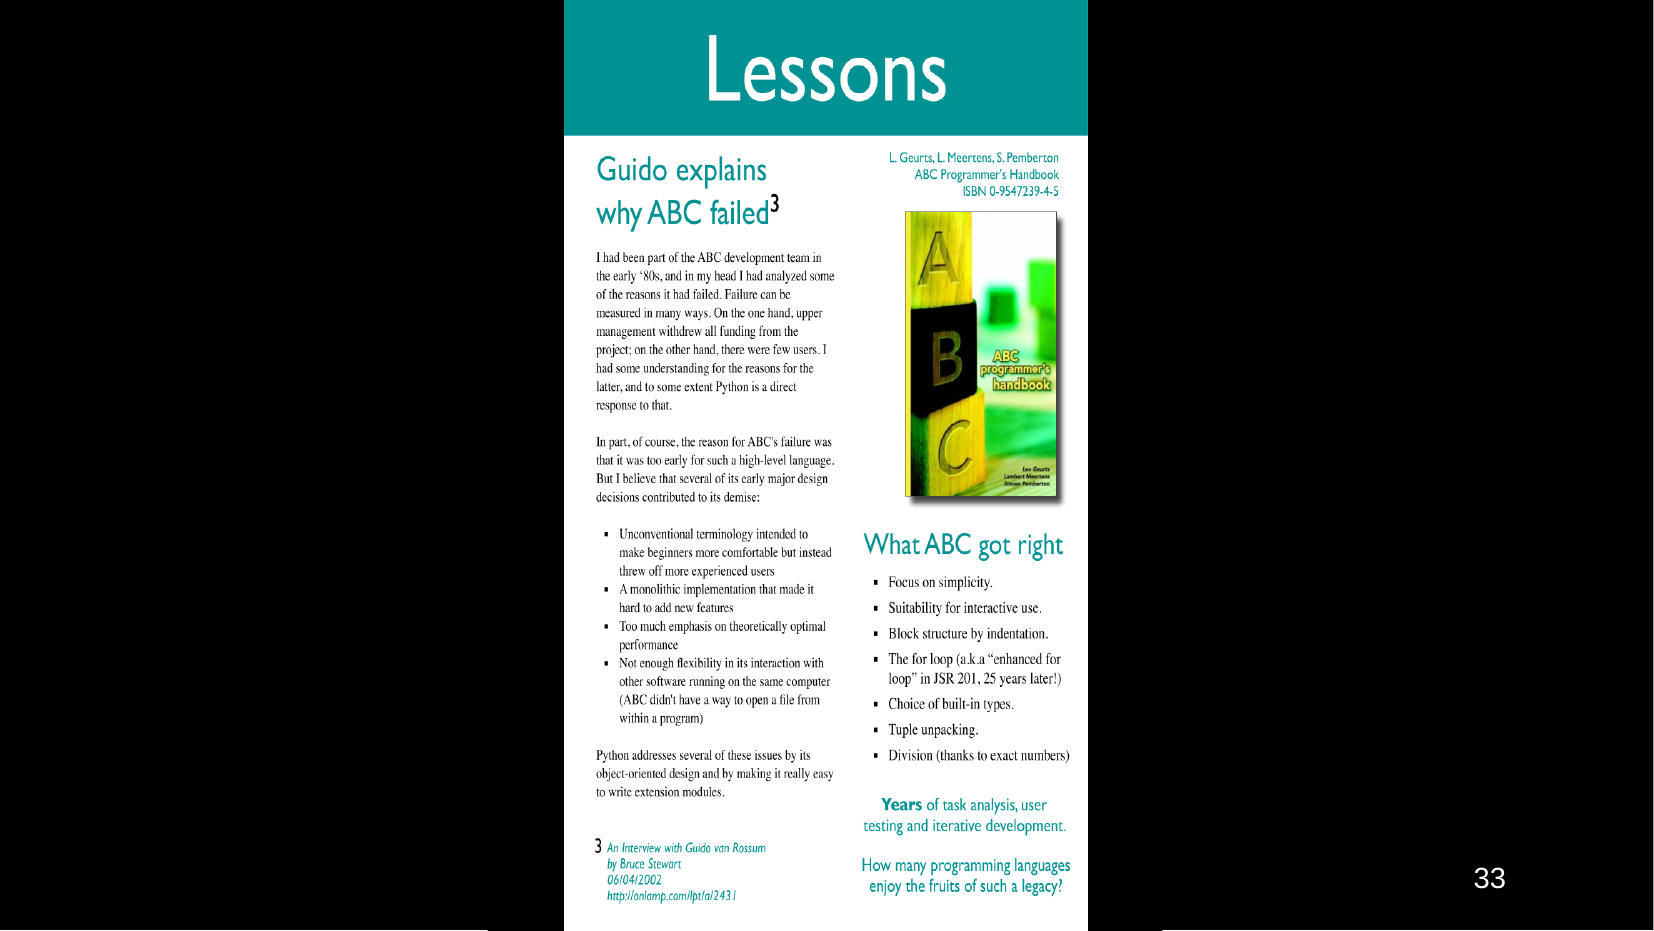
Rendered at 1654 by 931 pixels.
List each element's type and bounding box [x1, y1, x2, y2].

picture [487, 0, 1163, 931]
